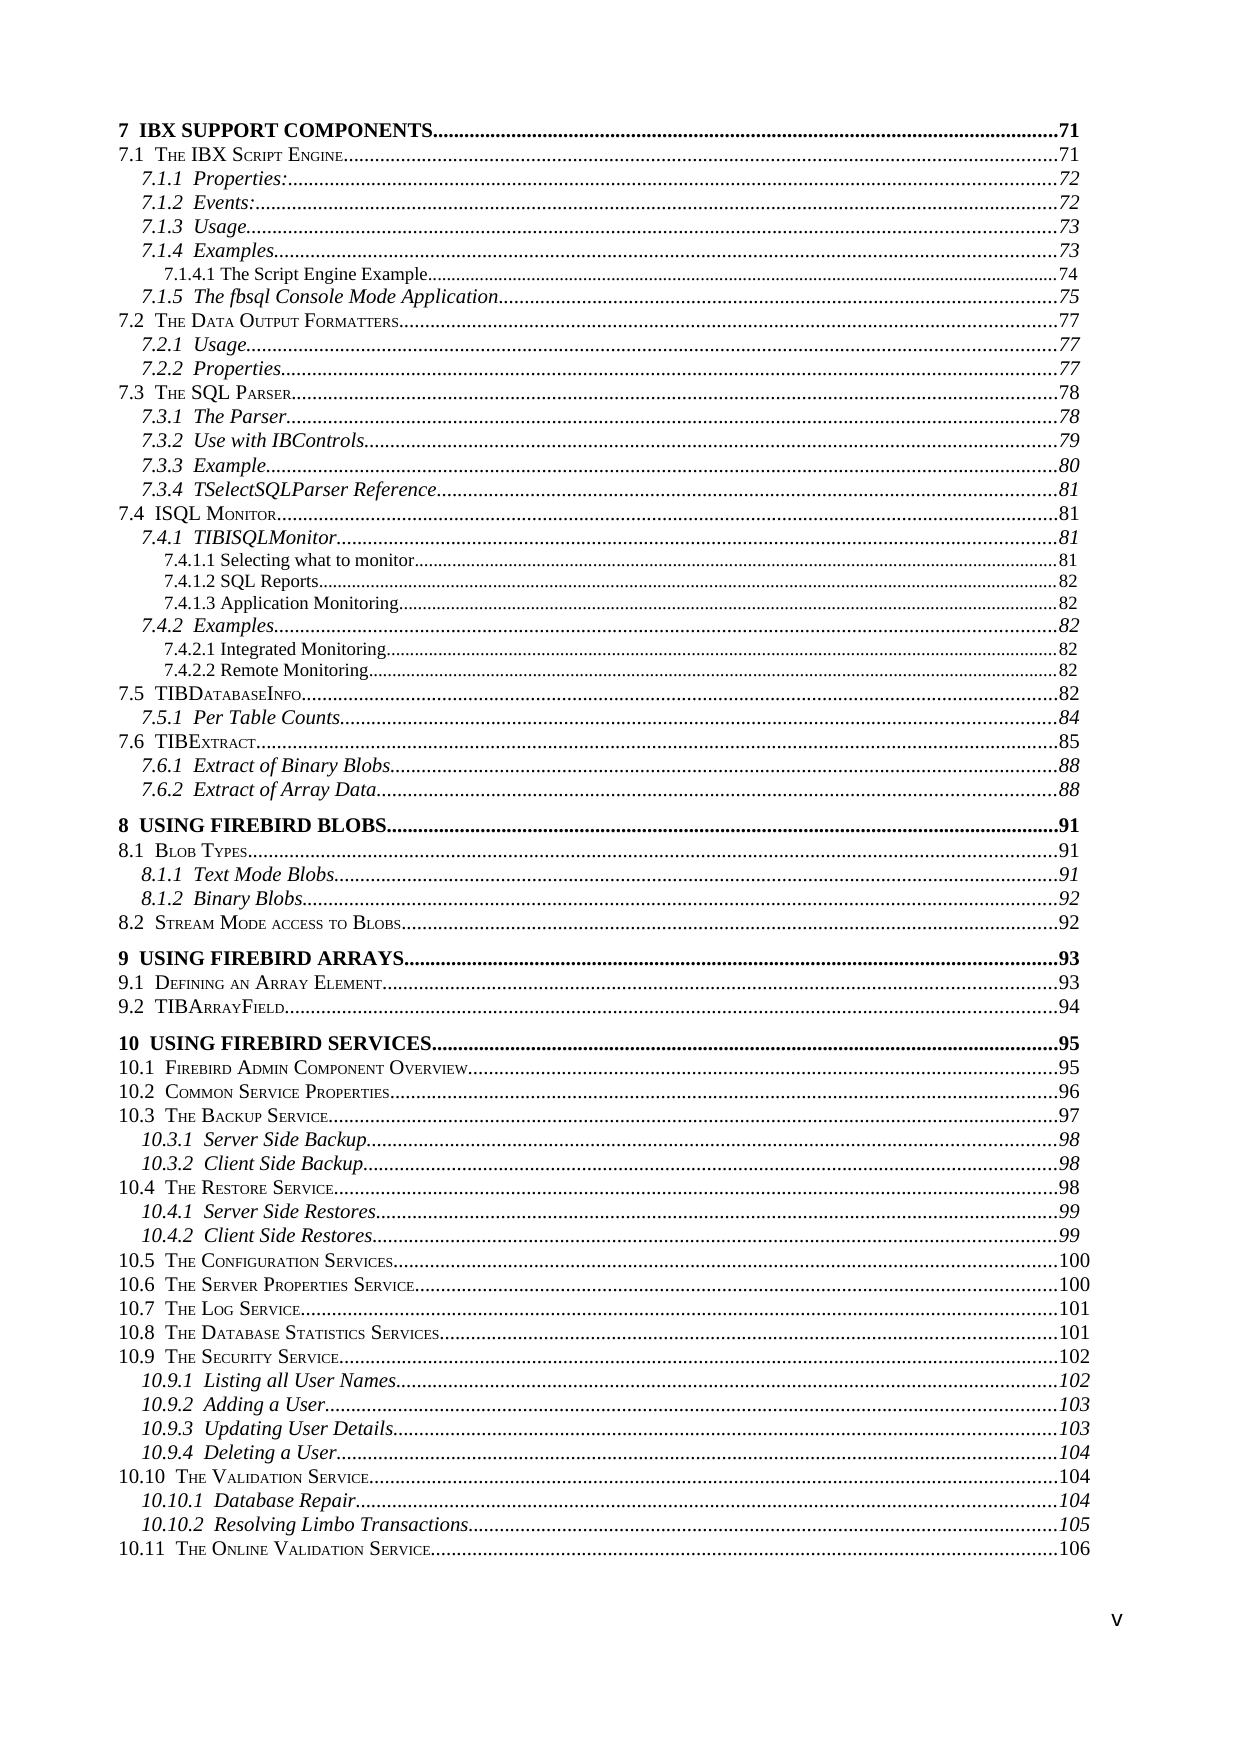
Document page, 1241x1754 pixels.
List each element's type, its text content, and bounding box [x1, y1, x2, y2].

text 7.6.2 Extract of Array Data 88 [141, 777, 1122, 801]
text 8.1 Blob Types 91 [118, 837, 1122, 862]
text 10.1 Firebird Admin Component Overview 95 [118, 1055, 1122, 1079]
text 7.3 The SQL Parser 78 [118, 380, 1122, 404]
text 7.3.2 Use with IBControls 79 [141, 428, 1122, 452]
text 7.1.3 Usage 73 [141, 214, 1122, 238]
text 7 IBX Support Components 71 [118, 118, 1122, 142]
text 9.2 TIBArrayField 94 [118, 994, 1122, 1018]
text 10.9.2 Adding a User 103 [141, 1392, 1122, 1416]
text 7.2.2 Properties 77 [141, 356, 1122, 380]
text 7.1 The IBX Script Engine 71 [118, 142, 1122, 166]
text 10.7 The Log Service 101 [118, 1296, 1122, 1320]
text 7.4.1.2 SQL Reports 82 [164, 570, 1122, 592]
text 7.5.1 Per Table Counts 84 [141, 705, 1122, 729]
text 10.2 Common Service Properties 96 [118, 1079, 1122, 1103]
text 7.4.1.3 Application Monitoring 82 [164, 592, 1122, 613]
text 7.4.1 TIBISQLMonitor 81 [141, 525, 1122, 549]
text 7.4.2.1 Integrated Monitoring 82 [164, 637, 1122, 659]
text 8.2 Stream Mode access to Blobs 92 [118, 910, 1122, 934]
text 7.5 TIBDatabaseInfo 82 [118, 681, 1122, 705]
text 7.4.2.2 Remote Monitoring 82 [164, 659, 1122, 681]
text 10.10.1 Database Repair 104 [141, 1488, 1122, 1512]
text 7.6 TIBExtract 85 [118, 729, 1122, 753]
text 7.4.2 Examples 82 [141, 613, 1122, 637]
text 7.2.1 Usage 77 [141, 332, 1122, 356]
text 7.1.4.1 The Script Engine Example 74 [164, 262, 1122, 284]
text 10.11 The Online Validation Service 106 [118, 1536, 1122, 1560]
text 10 Using Firebird Services 95 [118, 1031, 1122, 1055]
text 10.9 The Security Service 102 [118, 1344, 1122, 1368]
text 10.6 The Server Properties Service 100 [118, 1272, 1122, 1296]
text 10.9.4 Deleting a User 104 [141, 1440, 1122, 1464]
text 7.1.5 The fbsql Console Mode Application 75 [141, 284, 1122, 308]
text 10.5 The Configuration Services 100 [118, 1247, 1122, 1272]
text 10.4.2 Client Side Restores 99 [141, 1223, 1122, 1247]
text 7.1.4 Examples 73 [141, 238, 1122, 262]
text 10.4.1 Server Side Restores 99 [141, 1199, 1122, 1223]
text 10.8 The Database Statistics Services 101 [118, 1320, 1122, 1344]
text 9 Using Firebird Arrays 93 [118, 946, 1122, 970]
text 10.4 The Restore Service 98 [118, 1175, 1122, 1199]
text 7.4.1.1 Selecting what to monitor 81 [164, 549, 1122, 570]
text 10.10 The Validation Service 104 [118, 1464, 1122, 1488]
text 7.3.3 Example 80 [141, 452, 1122, 477]
text 7.6.1 Extract of Binary Blobs 88 [141, 753, 1122, 777]
text 7.4 ISQL Monitor 81 [118, 501, 1122, 525]
text 7.1.1 Properties: 72 [141, 166, 1122, 190]
text 7.1.2 Events: 72 [141, 190, 1122, 214]
text 8.1.2 Binary Blobs 92 [141, 886, 1122, 910]
text 7.3.4 TSelectSQLParser Reference 81 [141, 477, 1122, 501]
text 10.3 The Backup Service 97 [118, 1103, 1122, 1127]
text 7.2 The Data Output Formatters 77 [118, 308, 1122, 332]
text 9.1 Defining an Array Element 93 [118, 970, 1122, 994]
text 7.3.1 The Parser 78 [141, 404, 1122, 428]
text 10.10.2 Resolving Limbo Transactions 105 [141, 1512, 1122, 1536]
text 10.9.1 Listing all User Names 102 [141, 1368, 1122, 1392]
text 8.1.1 Text Mode Blobs 91 [141, 862, 1122, 886]
text 10.3.2 Client Side Backup 98 [141, 1151, 1122, 1175]
text 8 Using Firebird Blobs 91 [118, 813, 1122, 837]
text 10.9.3 Updating User Details 103 [141, 1416, 1122, 1440]
text 10.3.1 Server Side Backup 98 [141, 1127, 1122, 1151]
